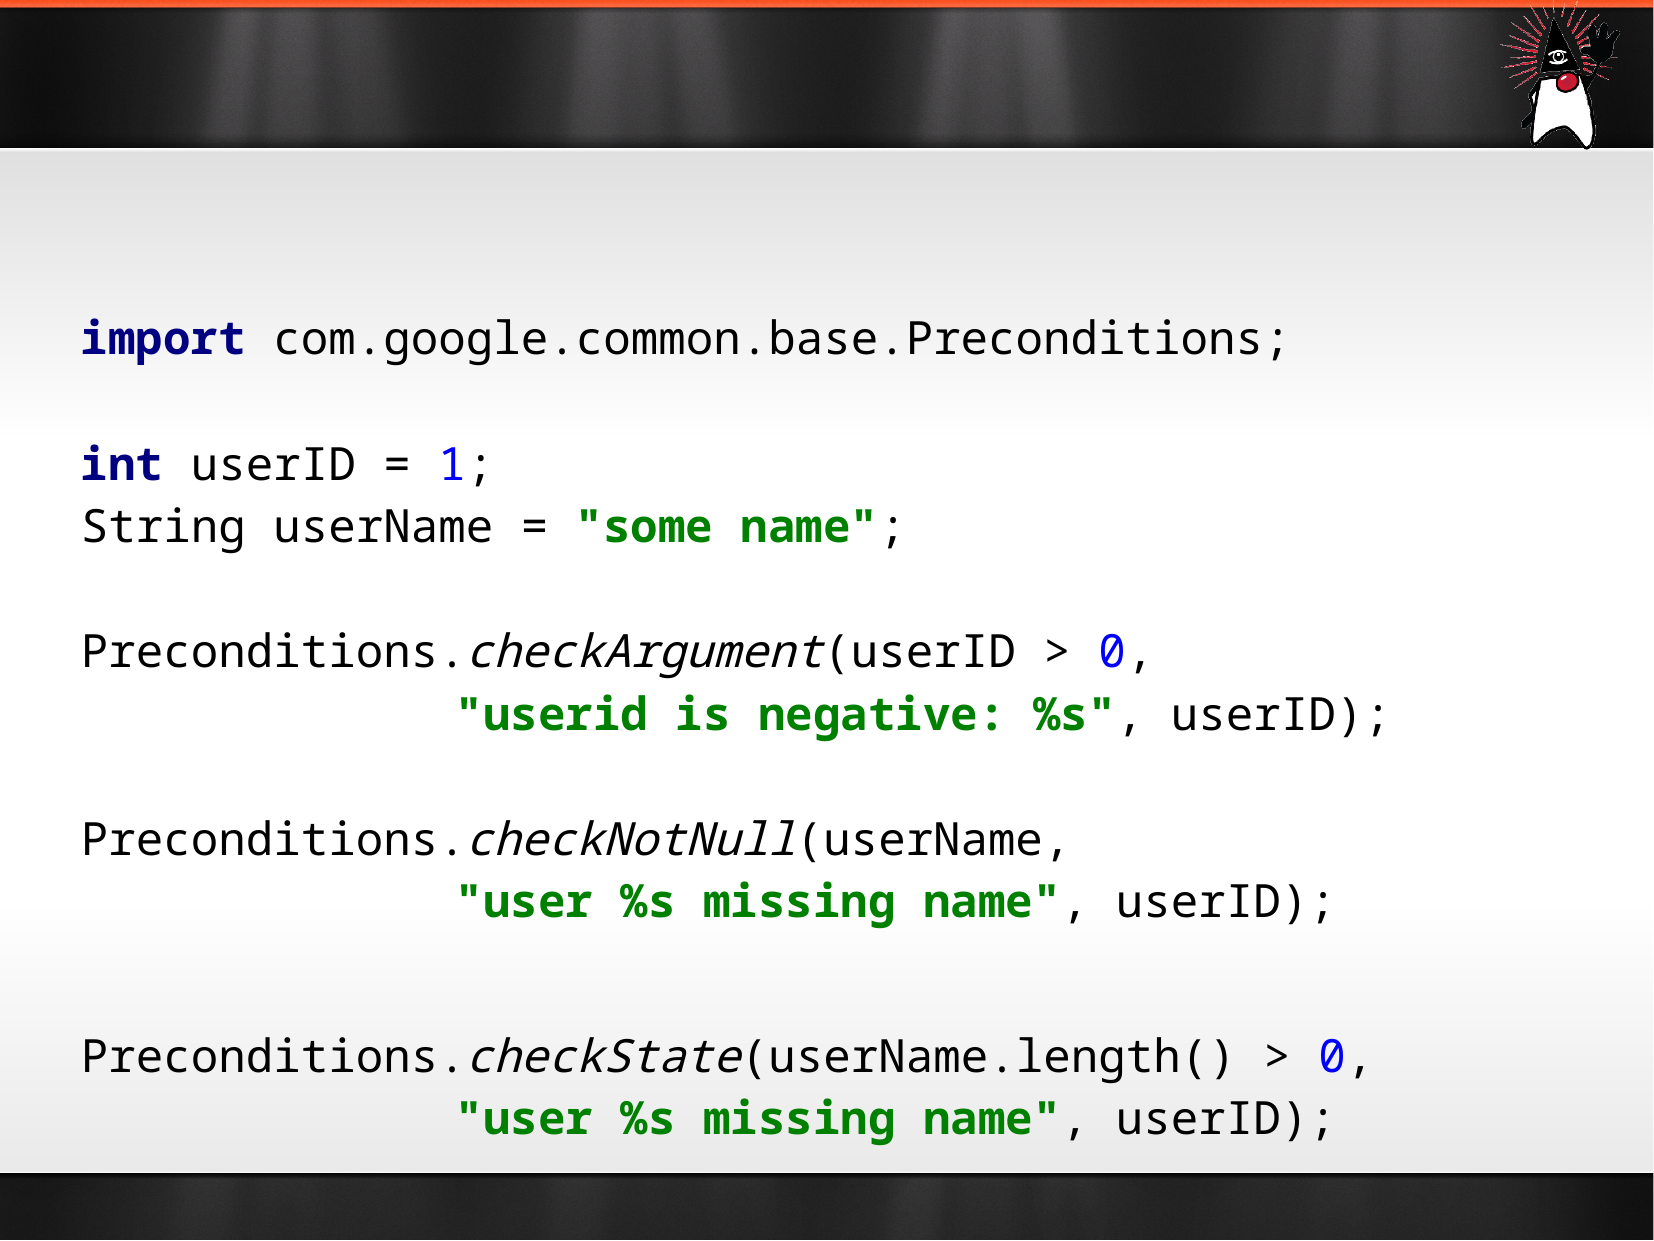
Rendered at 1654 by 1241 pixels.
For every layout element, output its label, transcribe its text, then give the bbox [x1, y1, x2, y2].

picture [1260, 1125, 1273, 1130]
subtitle import com.google.common.base.Preconditions; int userID = 1; String userName = "some name"; Preconditions.checkArgument(userID > 0, "userid is negative: %s", userID); Preconditions.checkNotNull(userName, "user %s missing name", userID); Preconditions.checkState(userName.length() > 0, "user %s missing name", userID); [80, 305, 1654, 1125]
picture [1123, 1125, 1134, 1131]
picture [0, 0, 1654, 1240]
